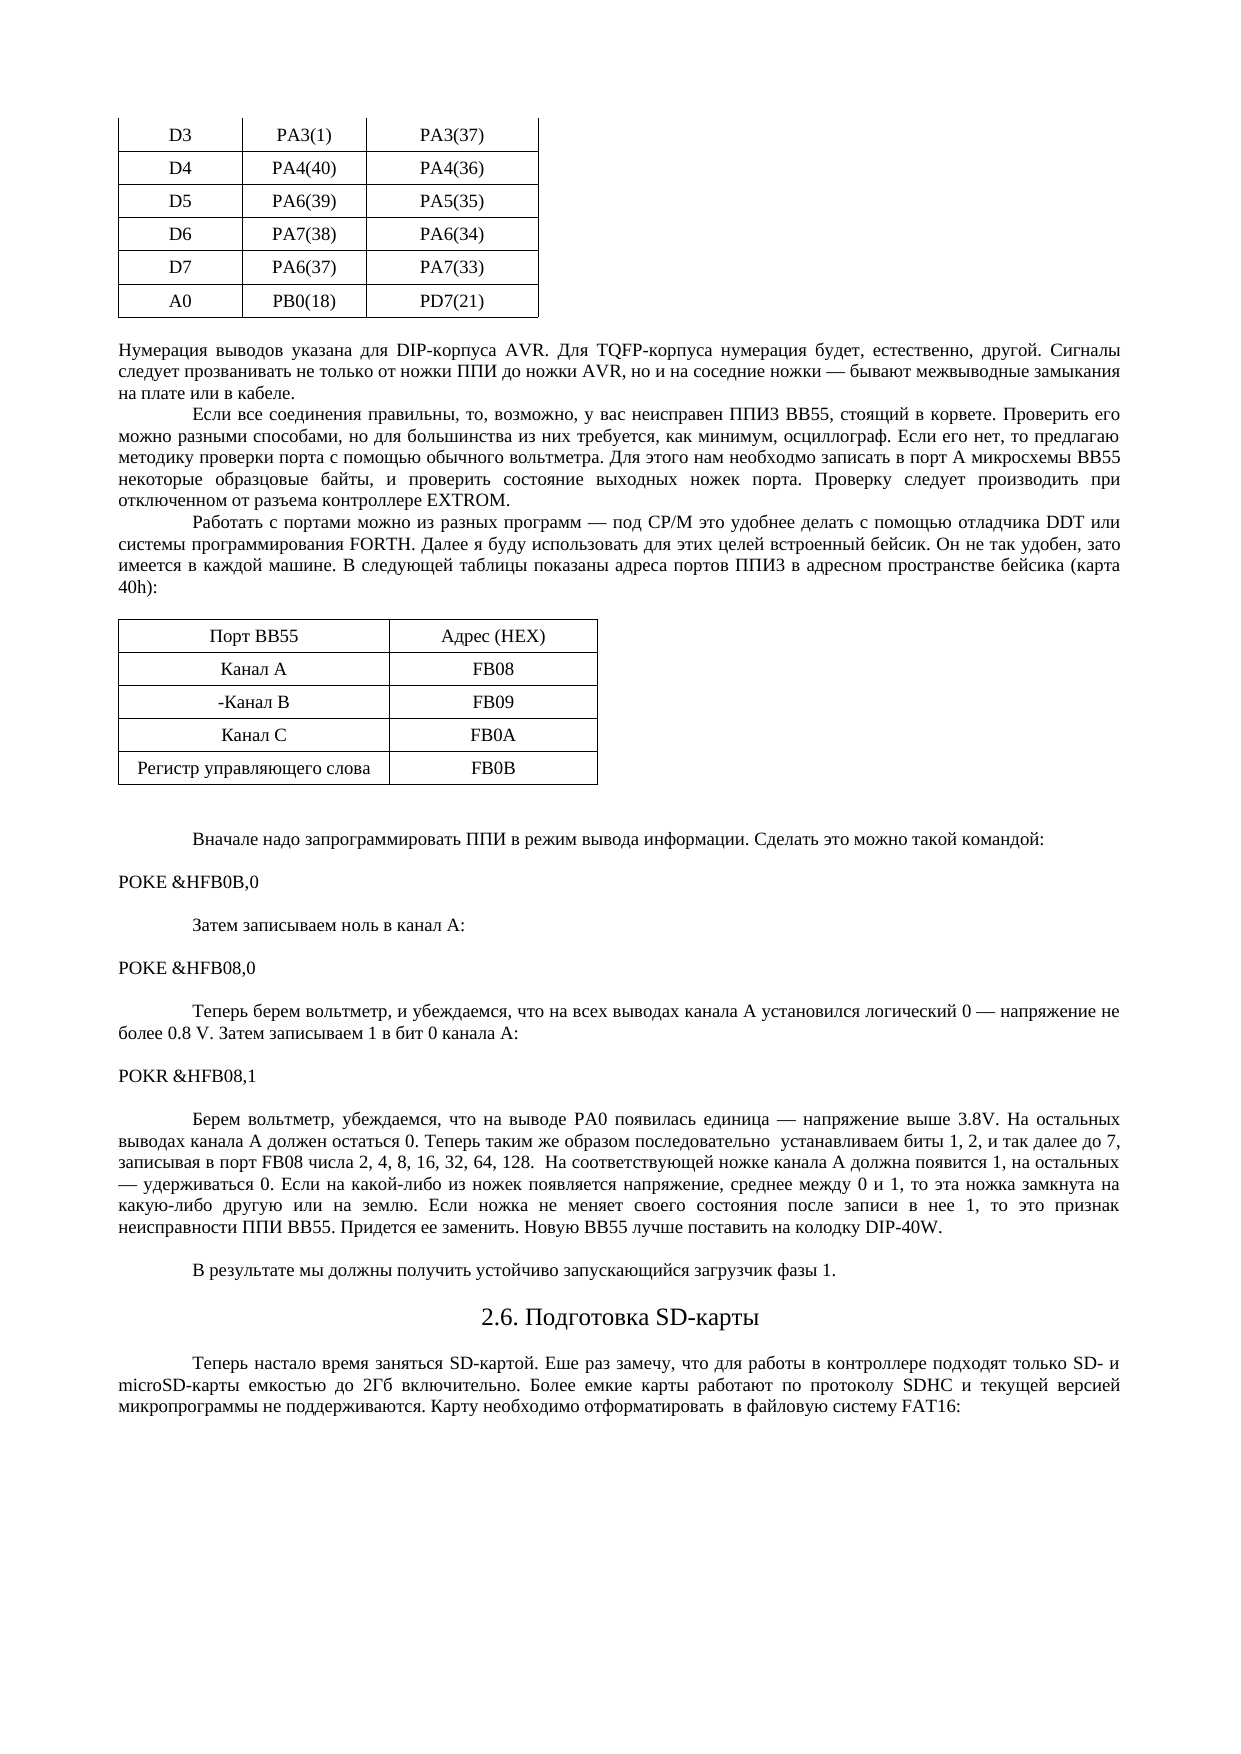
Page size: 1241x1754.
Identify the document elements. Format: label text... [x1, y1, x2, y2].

table_cell PB0(18) [243, 285, 366, 317]
table_cell PA6(39) [243, 185, 366, 217]
table_cell Канал С [119, 719, 389, 751]
text В результате мы должны получить устойчиво запускающийся загрузчик фазы 1. [118, 1259, 1122, 1280]
table_header Порт ВВ55 [119, 620, 389, 652]
table_cell D4 [119, 152, 242, 184]
text POKR &HFB08,1 [118, 1065, 1122, 1086]
text Вначале надо запрограммировать ППИ в режим вывода информации. Сделать это можно такой командой: [118, 828, 1122, 849]
table_cell PA6(34) [367, 218, 538, 250]
table_cell Регистр управляющего слова [119, 752, 389, 784]
table_cell D6 [119, 218, 242, 250]
table_header Адрес (HEX) [390, 620, 597, 652]
table_cell PA4(40) [243, 152, 366, 184]
table_cell PA4(36) [367, 152, 538, 184]
table_cell PA7(33) [367, 251, 538, 284]
table_cell PD7(21) [367, 285, 538, 317]
text Работать с портами можно из разных программ — под CP/M это удобнее делать с помощью отладчика DDT или системы программирования FORTH. Далее я буду использовать для этих целей встроенный бейсик. Он не так удобен, зато имеется в каждой машине. В следующей таблицы показаны адреса портов ППИ3 в адресном пространстве бейсика (карта 40h): [118, 511, 1122, 597]
table_cell Канал А [119, 653, 389, 685]
table_cell FB08 [390, 653, 597, 685]
table_cell D5 [119, 185, 242, 217]
text POKE &HFB08,0 [118, 957, 1122, 978]
table_cell FB0A [390, 719, 597, 751]
table_cell D7 [119, 251, 242, 284]
text 2.6. Подготовка SD-карты [118, 1302, 1122, 1331]
text Берем вольтметр, убеждаемся, что на выводе PA0 появилась единица — напряжение выше 3.8V. На остальных выводах канала А должен остаться 0. Теперь таким же образом последовательно устанавливаем биты 1, 2, и так далее до 7, записывая в порт FB08 числа 2, 4, 8, 16, 32, 64, 128. На соответствующей ножке канала А должна появится 1, на остальных — удерживаться 0. Если на какой-либо из ножек появляется напряжение, среднее между 0 и 1, то эта ножка замкнута на какую-либо другую или на землю. Если ножка не меняет своего состояния после записи в нее 1, то это признак неисправности ППИ ВВ55. Придется ее заменить. Новую ВВ55 лучше поставить на колодку DIP-40W. [118, 1108, 1122, 1237]
text POKE &HFB0B,0 [118, 871, 1122, 892]
table_cell A0 [119, 285, 242, 317]
table_cell PA6(37) [243, 251, 366, 284]
table_cell FB09 [390, 686, 597, 718]
table_cell D3 [119, 118, 242, 151]
text Теперь настало время заняться SD-картой. Еше раз замечу, что для работы в контроллере подходят только SD- и microSD-карты емкостью до 2Гб включительно. Более емкие карты работают по протоколу SDHC и текущей версией микропрограммы не поддерживаются. Карту необходимо отформатировать в файловую систему FAT16: [118, 1352, 1122, 1417]
table_cell PA3(1) [243, 118, 366, 151]
text Затем записываем ноль в канал А: [118, 914, 1122, 935]
table_cell -Канал B [119, 686, 389, 718]
table_cell PA7(38) [243, 218, 366, 250]
text Нумерация выводов указана для DIP-корпуса AVR. Для TQFP-корпуса нумерация будет, естественно, другой. Сигналы следует прозванивать не только от ножки ППИ до ножки AVR, но и на соседние ножки — бывают межвыводные замыкания на плате или в кабеле. [118, 338, 1122, 403]
text Теперь берем вольтметр, и убеждаемся, что на всех выводах канала А установился логический 0 — напряжение не более 0.8 V. Затем записываем 1 в бит 0 канала A: [118, 1000, 1122, 1043]
table_cell PA3(37) [367, 118, 538, 151]
table_cell PA5(35) [367, 185, 538, 217]
text Если все соединения правильны, то, возможно, у вас неисправен ППИ3 ВВ55, стоящий в корвете. Проверить его можно разными способами, но для большинства из них требуется, как минимум, осциллограф. Если его нет, то предлагаю методику проверки порта с помощью обычного вольтметра. Для этого нам необходмо записать в порт А микросхемы ВВ55 некоторые образцовые байты, и проверить состояние выходных ножек порта. Проверку следует производить при отключенном от разъема контроллере EXTROM. [118, 403, 1122, 511]
table_cell FB0B [390, 752, 597, 784]
